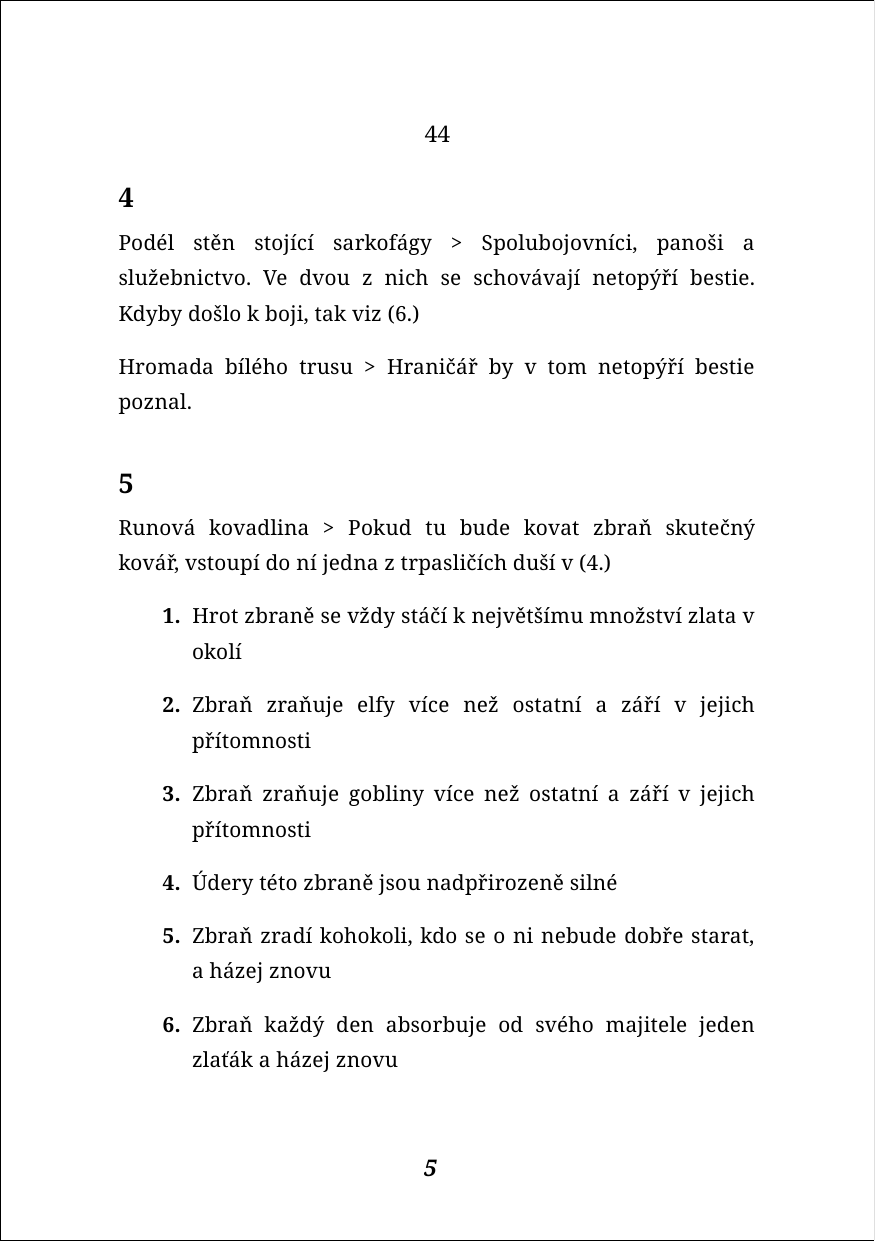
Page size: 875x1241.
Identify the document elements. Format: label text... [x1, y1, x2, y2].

list Zbraň zradí kohokoli, kdo se o ni nebude dobře starat, a házej znovu [162, 921, 756, 985]
list Zbraň zraňuje elfy více než ostatní a září v jejich přítomnosti [162, 690, 756, 754]
subtitle 4 [118, 179, 756, 216]
list Zbraň zraňuje gobliny více než ostatní a září v jejich přítomnosti [162, 779, 756, 843]
subtitle 5 [118, 464, 756, 501]
list Zbraň každý den absorbuje od svého majitele jeden zlaťák a házej znovu [162, 1010, 756, 1074]
text Hromada bílého trusu > Hraničář by v tom netopýří bestie poznal. [118, 352, 756, 416]
list Údery této zbraně jsou nadpřirozeně silné [162, 868, 756, 896]
text Podél stěn stojící sarkofágy > Spolubojovníci, panoši a služebnictvo. Ve dvou z nich se schovávají netopýří bestie. Kdyby došlo k boji, tak viz (6.) [118, 228, 756, 327]
text Runová kovadlina > Pokud tu bude kovat zbraň skutečný kovář, vstoupí do ní jedna z trpasličích duší v (4.) [118, 513, 756, 577]
list Hrot zbraně se vždy stáčí k největšímu množství zlata v okolí [162, 602, 756, 666]
